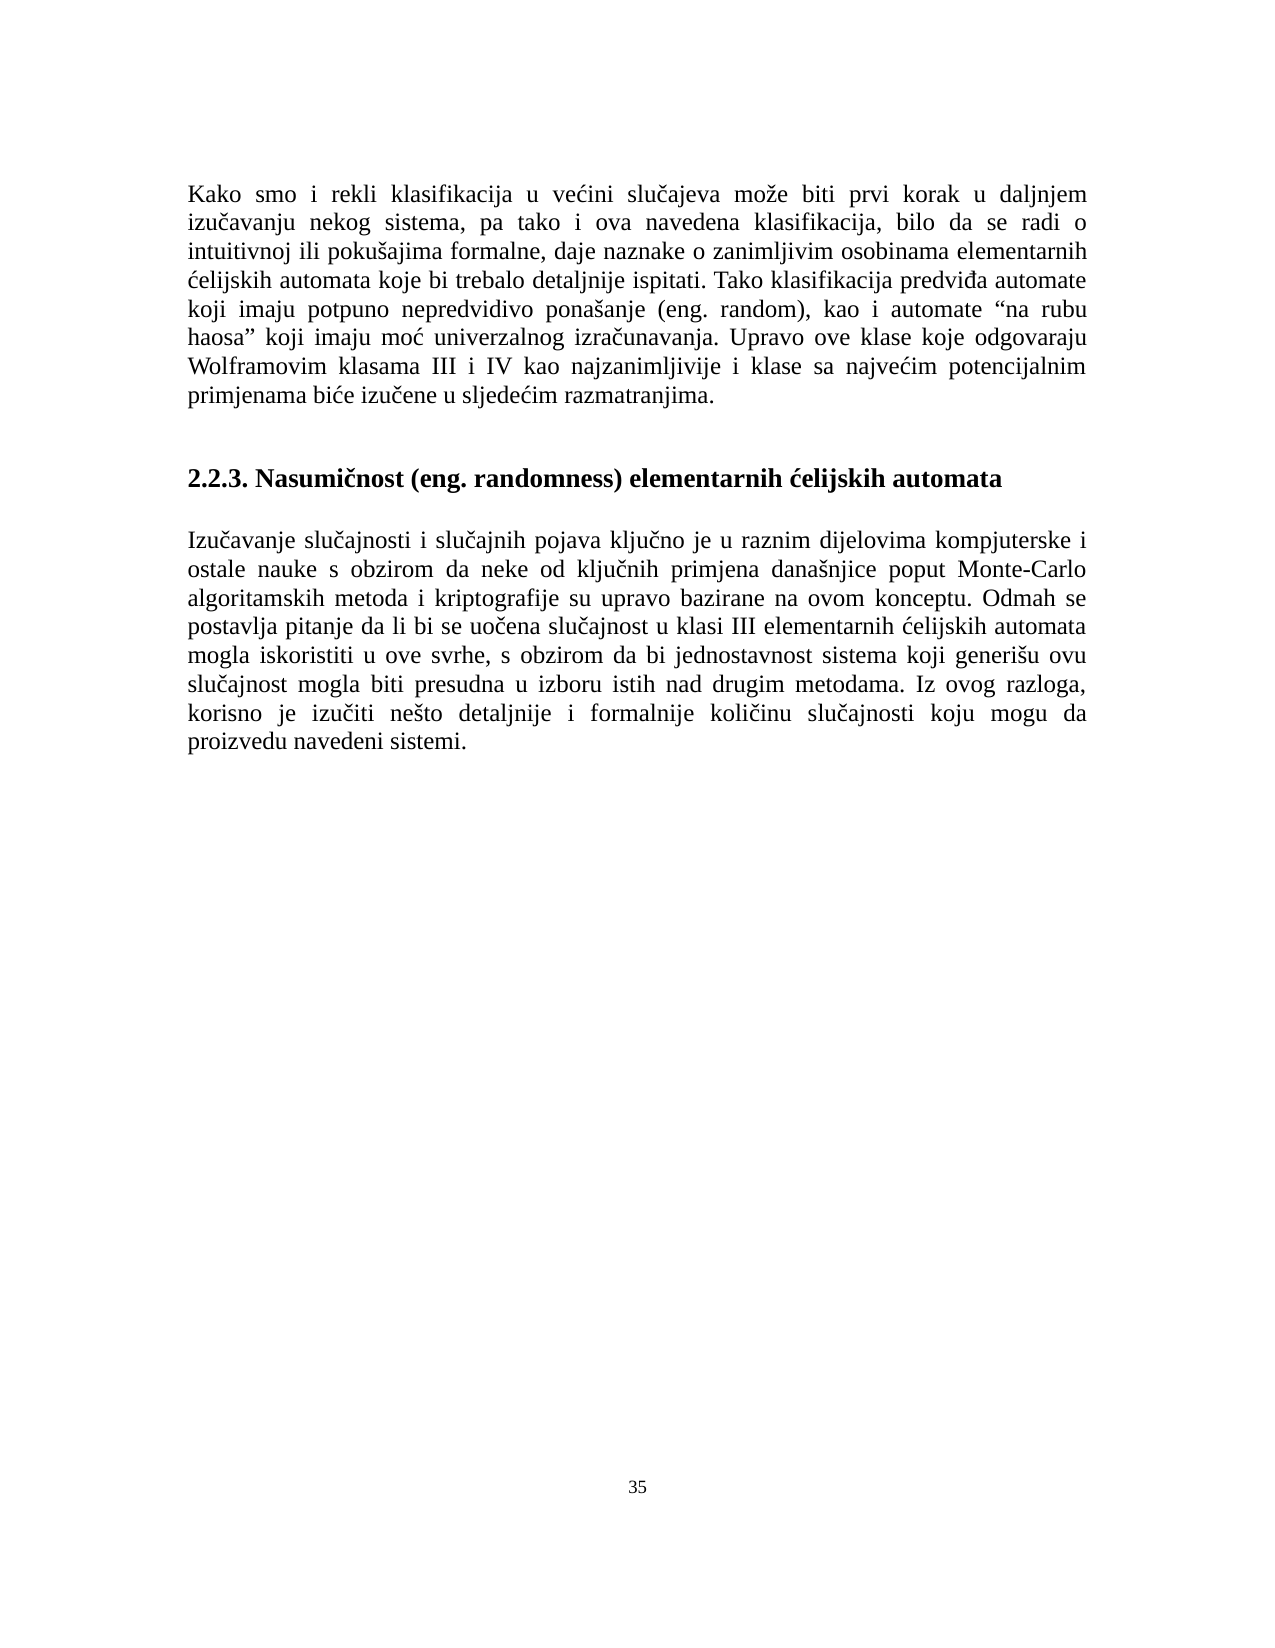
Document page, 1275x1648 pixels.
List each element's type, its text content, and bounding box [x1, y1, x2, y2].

text Izučavanje slučajnosti i slučajnih pojava ključno je u raznim dijelovima kompjuterske i ostale nauke s obzirom da neke od ključnih primjena današnjice poput Monte-Carlo algoritamskih metoda i kriptografije su upravo bazirane na ovom konceptu. Odmah se postavlja pitanje da li bi se uočena slučajnost u klasi III elementarnih ćelijskih automata mogla iskoristiti u ove svrhe, s obzirom da bi jednostavnost sistema koji generišu ovu slučajnost mogla biti presudna u izboru istih nad drugim metodama. Iz ovog razloga, korisno je izučiti nešto detaljnije i formalnije količinu slučajnosti koju mogu da proizvedu navedeni sistemi. [187, 525, 1088, 755]
subtitle 2.2.3. Nasumičnost (eng. randomness) elementarnih ćelijskih automata [187, 462, 1088, 494]
text Kako smo i rekli klasifikacija u većini slučajeva može biti prvi korak u daljnjem izučavanju nekog sistema, pa tako i ova navedena klasifikacija, bilo da se radi o intuitivnoj ili pokušajima formalne, daje naznake o zanimljivim osobinama elementarnih ćelijskih automata koje bi trebalo detaljnije ispitati. Tako klasifikacija predviđa automate koji imaju potpuno nepredvidivo ponašanje (eng. random), kao i automate “na rubu haosa” koji imaju moć univerzalnog izračunavanja. Upravo ove klase koje odgovaraju Wolframovim klasama III i IV kao najzanimljivije i klase sa najvećim potencijalnim primjenama biće izučene u sljedećim razmatranjima. [187, 179, 1088, 409]
